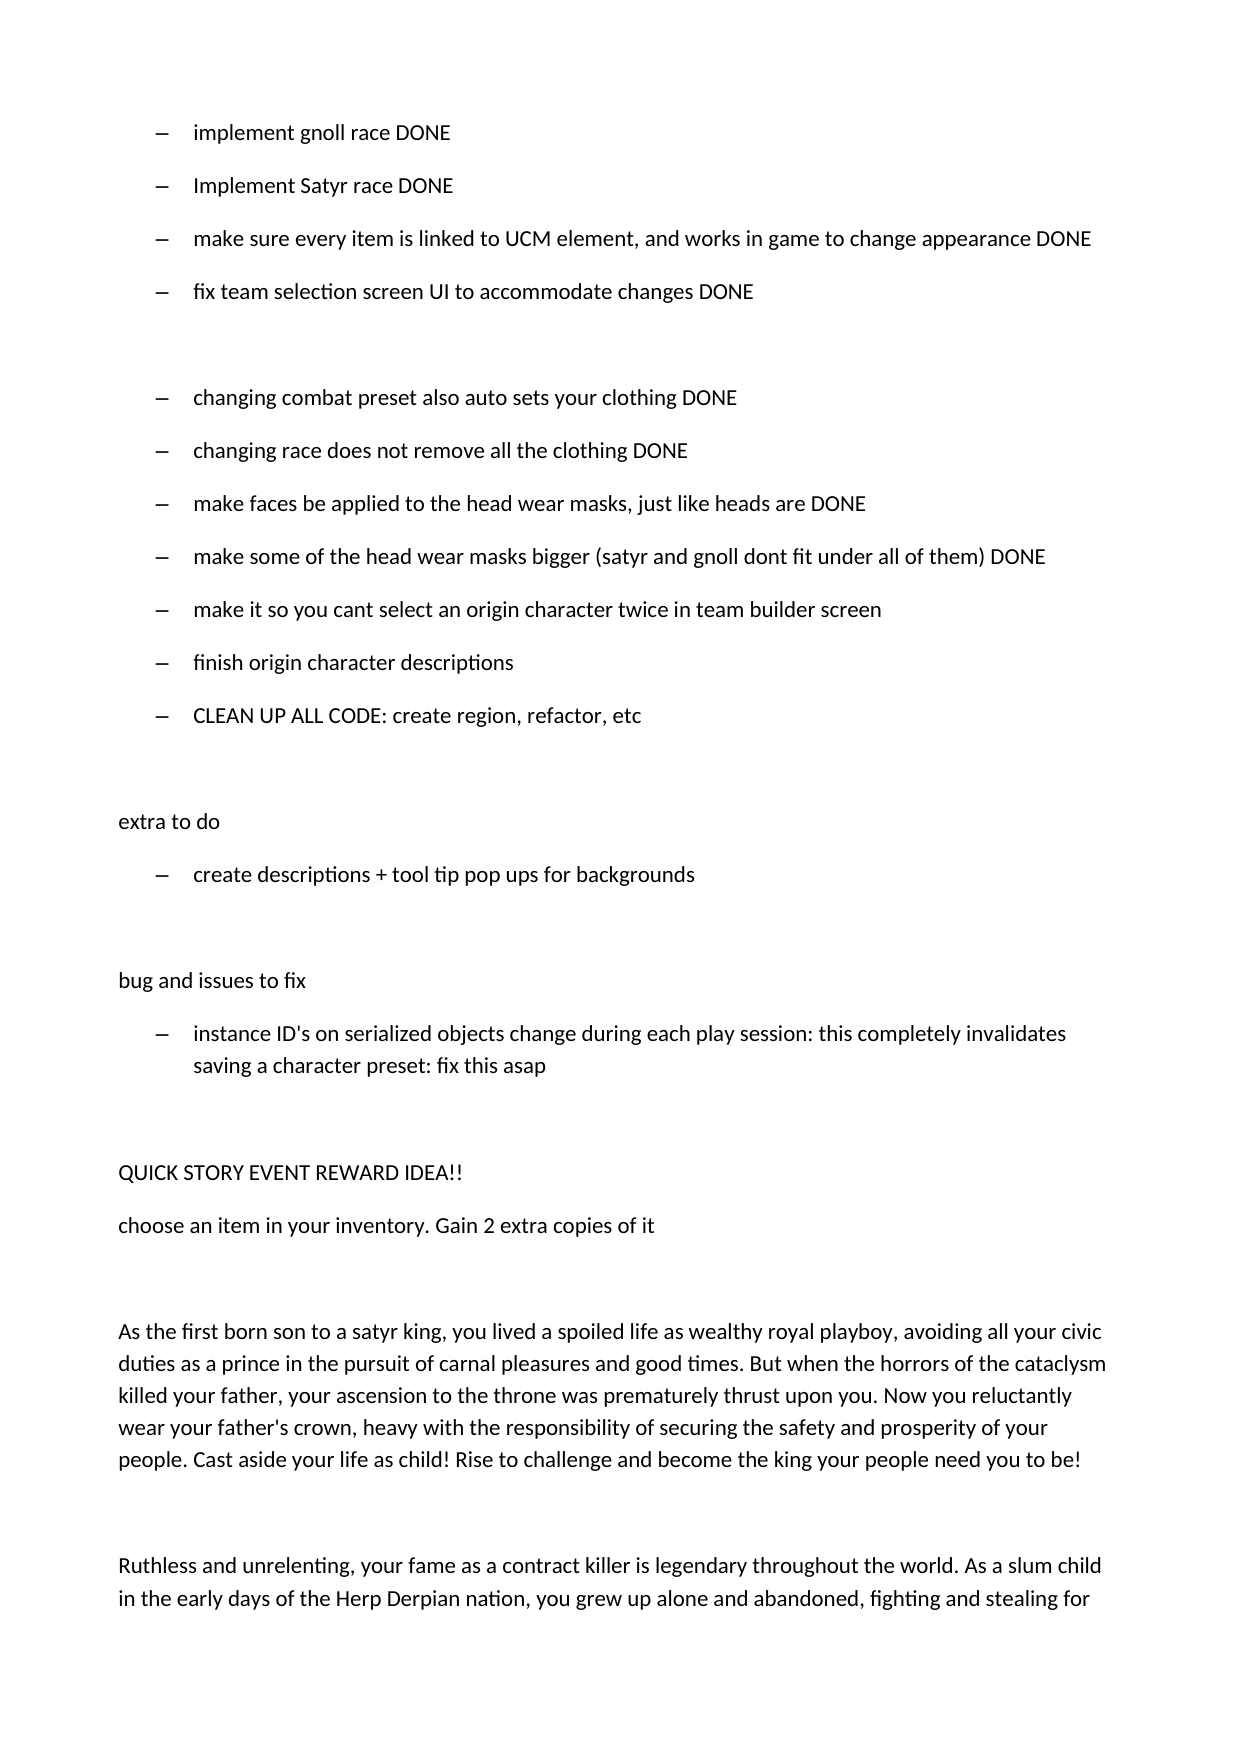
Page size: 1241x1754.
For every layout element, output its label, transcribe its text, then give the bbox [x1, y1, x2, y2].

list implement gnoll race DONE [156, 118, 1122, 146]
list Implement Satyr race DONE [156, 171, 1122, 199]
text bug and issues to fix [118, 966, 1122, 994]
list fix team selection screen UI to accommodate changes DONE [156, 277, 1122, 305]
list create descriptions + tool tip pop ups for backgrounds [156, 860, 1122, 888]
list make sure every item is linked to UCM element, and works in game to change appearance DONE [156, 224, 1122, 252]
text QUICK STORY EVENT REWARD IDEA!! [118, 1158, 1122, 1186]
list finish origin character descriptions [156, 648, 1122, 676]
list instance ID's on serialized objects change during each play session: this completely invalidates saving a character preset: fix this asap [156, 1019, 1122, 1080]
list changing combat preset also auto sets your clothing DONE [156, 383, 1122, 411]
text extra to do [118, 807, 1122, 835]
text As the first born son to a satyr king, you lived a spoiled life as wealthy royal playboy, avoiding all your civic duties as a prince in the pursuit of carnal pleasures and good times. But when the horrors of the cataclysm killed your father, your ascension to the throne was prematurely thrust upon you. Now you reluctantly wear your father's crown, heavy with the responsibility of securing the safety and prosperity of your people. Cast aside your life as child! Rise to challenge and become the king your people need you to be! [118, 1317, 1122, 1473]
list make it so you cant select an origin character twice in team builder screen [156, 595, 1122, 623]
list changing race does not remove all the clothing DONE [156, 436, 1122, 464]
list make faces be applied to the head wear masks, just like heads are DONE [156, 489, 1122, 517]
list CLEAN UP ALL CODE: create region, refactor, etc [156, 701, 1122, 729]
list make some of the head wear masks bigger (satyr and gnoll dont fit under all of them) DONE [156, 542, 1122, 570]
text choose an item in your inventory. Gain 2 extra copies of it [118, 1211, 1122, 1239]
text Ruthless and unrelenting, your fame as a contract killer is legendary throughout the world. As a slum child in the early days of the Herp Derpian nation, you grew up alone and abandoned, fighting and stealing for [118, 1552, 1122, 1612]
